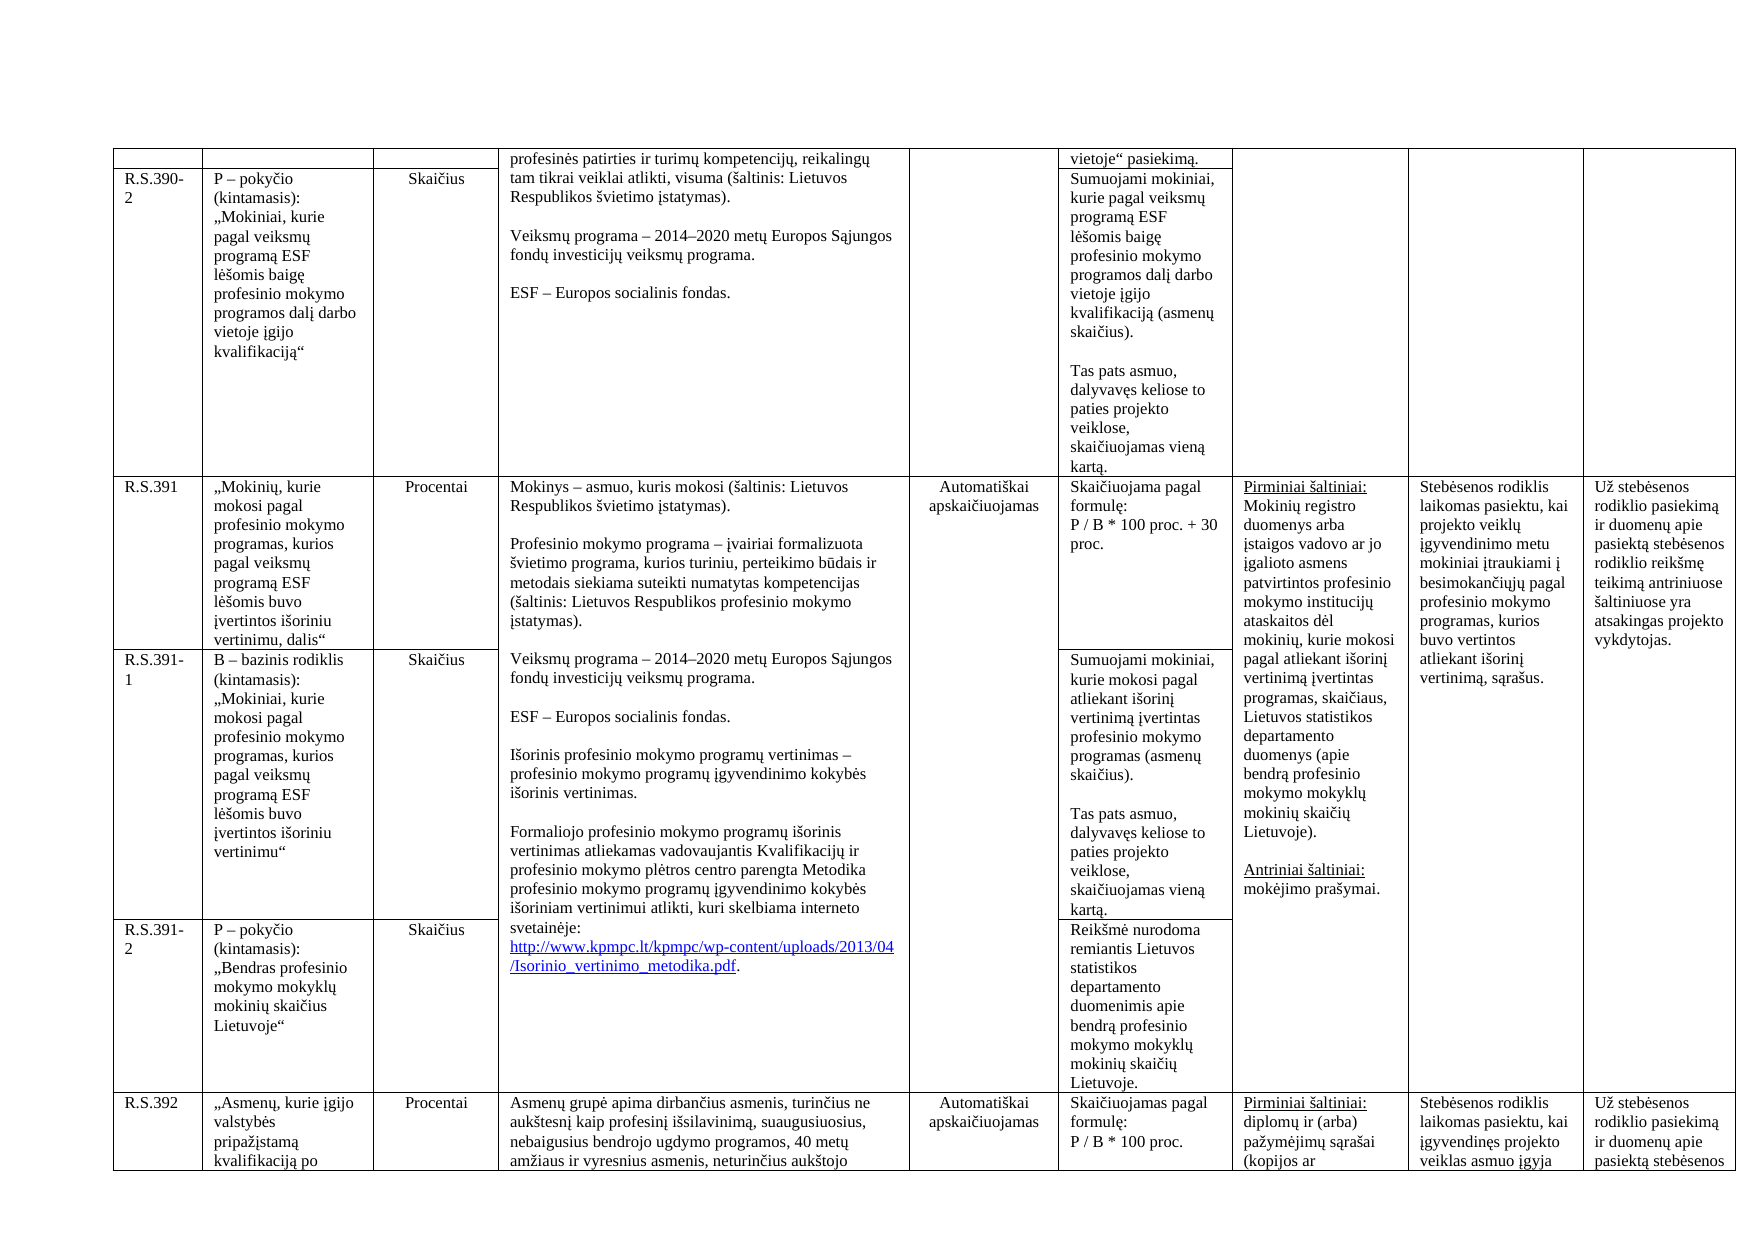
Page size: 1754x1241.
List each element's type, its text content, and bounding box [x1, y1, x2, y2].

table_cell Skaičius [374, 650, 498, 918]
table_cell R.S.391-1 [114, 650, 202, 918]
table_cell Už stebėsenos rodiklio pasiekimą ir duomenų apie pasiektą stebėsenos rodiklio reikšmę teikimą antriniuose šaltiniuose yra atsakingas projekto vykdytojas. [1584, 477, 1735, 1092]
table_cell Skaičius [374, 169, 498, 476]
table_cell Asmenų grupė apima dirbančius asmenis, turinčius ne aukštesnį kaip profesinį išsilavinimą, suaugusiuosius, nebaigusius bendrojo ugdymo programos, 40 metų amžiaus ir vyresnius asmenis, neturinčius aukštojo [499, 1093, 909, 1170]
table_cell Pirminiai šaltiniai: diplomų ir (arba) pažymėjimų sąrašai (kopijos ar [1233, 1093, 1408, 1170]
table_cell Skaičiuojama pagal formulę: P / B * 100 proc. + 30 proc. [1059, 477, 1232, 649]
table_cell Stebėsenos rodiklis laikomas pasiektu, kai įgyvendinęs projekto veiklas asmuo įgyja [1409, 1093, 1583, 1170]
table_cell „Mokinių, kurie mokosi pagal profesinio mokymo programas, kurios pagal veiksmų programą ESF lėšomis buvo įvertintos išoriniu vertinimu, dalis“ [203, 477, 373, 649]
table_cell [374, 149, 498, 168]
table_cell Pirminiai šaltiniai: Mokinių registro duomenys arba įstaigos vadovo ar jo įgalioto asmens patvirtintos profesinio mokymo institucijų ataskaitos dėl mokinių, kurie mokosi pagal atliekant išorinį vertinimą įvertintas programas, skaičiaus, Lietuvos statistikos departamento duomenys (apie bendrą profesinio mokymo mokyklų mokinių skaičių Lietuvoje). Antriniai šaltiniai: mokėjimo prašymai. [1233, 477, 1408, 1092]
table_cell Skaičius [374, 920, 498, 1092]
table_cell Stebėsenos rodiklis laikomas pasiektu, kai projekto veiklų įgyvendinimo metu mokiniai įtraukiami į besimokančiųjų pagal profesinio mokymo programas, kurios buvo vertintos atliekant išorinį vertinimą, sąrašus. [1409, 477, 1583, 1092]
table_cell vietoje“ pasiekimą. [1059, 149, 1232, 168]
table_cell Sumuojami mokiniai, kurie mokosi pagal atliekant išorinį vertinimą įvertintas profesinio mokymo programas (asmenų skaičius). Tas pats asmuo, dalyvavęs keliose to paties projekto veiklose, skaičiuojamas vieną kartą. [1059, 650, 1232, 918]
table_cell R.S.391 [114, 477, 202, 649]
table_cell P – pokyčio (kintamasis): „Bendras profesinio mokymo mokyklų mokinių skaičius Lietuvoje“ [203, 920, 373, 1092]
table_cell R.S.390-2 [114, 169, 202, 476]
table_cell P – pokyčio (kintamasis): „Mokiniai, kurie pagal veiksmų programą ESF lėšomis baigę profesinio mokymo programos dalį darbo vietoje įgijo kvalifikaciją“ [203, 169, 373, 476]
table_cell [1233, 149, 1408, 476]
table_cell R.S.392 [114, 1093, 202, 1170]
table_cell Procentai [374, 1093, 498, 1170]
table_cell [203, 149, 373, 168]
table_cell Automatiškai apskaičiuojamas [910, 477, 1058, 1092]
table_cell Už stebėsenos rodiklio pasiekimą ir duomenų apie pasiektą stebėsenos [1584, 1093, 1735, 1170]
table_cell Automatiškai apskaičiuojamas [910, 1093, 1058, 1170]
table_cell [114, 149, 202, 168]
table_cell Mokinys – asmuo, kuris mokosi (šaltinis: Lietuvos Respublikos švietimo įstatymas). Profesinio mokymo programa – įvairiai formalizuota švietimo programa, kurios turiniu, perteikimo būdais ir metodais siekiama suteikti numatytas kompetencijas (šaltinis: Lietuvos Respublikos profesinio mokymo įstatymas). Veiksmų programa – 2014–2020 metų Europos Sąjungos fondų investicijų veiksmų programa. ESF – Europos socialinis fondas. Išorinis profesinio mokymo programų vertinimas – profesinio mokymo programų įgyvendinimo kokybės išorinis vertinimas. Formaliojo profesinio mokymo programų išorinis vertinimas atliekamas vadovaujantis Kvalifikacijų ir profesinio mokymo plėtros centro parengta Metodika profesinio mokymo programų įgyvendinimo kokybės išoriniam vertinimui atlikti, kuri skelbiama interneto svetainėje: http://www.kpmpc.lt/kpmpc/wp-content/uploads/2013/04/Isorinio_vertinimo_metodika.pdf. [499, 477, 909, 1092]
table_cell „Asmenų, kurie įgijo valstybės pripažįstamą kvalifikaciją po [203, 1093, 373, 1170]
table_cell [1584, 149, 1735, 476]
table_cell R.S.391-2 [114, 920, 202, 1092]
table_cell Sumuojami mokiniai, kurie pagal veiksmų programą ESF lėšomis baigę profesinio mokymo programos dalį darbo vietoje įgijo kvalifikaciją (asmenų skaičius). Tas pats asmuo, dalyvavęs keliose to paties projekto veiklose, skaičiuojamas vieną kartą. [1059, 169, 1232, 476]
table_cell [910, 149, 1058, 476]
table_cell [1409, 149, 1583, 476]
table_cell profesinės patirties ir turimų kompetencijų, reikalingų tam tikrai veiklai atlikti, visuma (šaltinis: Lietuvos Respublikos švietimo įstatymas). Veiksmų programa – 2014–2020 metų Europos Sąjungos fondų investicijų veiksmų programa. ESF – Europos socialinis fondas. [499, 149, 909, 476]
table_cell Reikšmė nurodoma remiantis Lietuvos statistikos departamento duomenimis apie bendrą profesinio mokymo mokyklų mokinių skaičių Lietuvoje. [1059, 920, 1232, 1092]
table_cell Skaičiuojamas pagal formulę: P / B * 100 proc. [1059, 1093, 1232, 1170]
table_cell B – bazinis rodiklis (kintamasis): „Mokiniai, kurie mokosi pagal profesinio mokymo programas, kurios pagal veiksmų programą ESF lėšomis buvo įvertintos išoriniu vertinimu“ [203, 650, 373, 918]
table_cell Procentai [374, 477, 498, 649]
